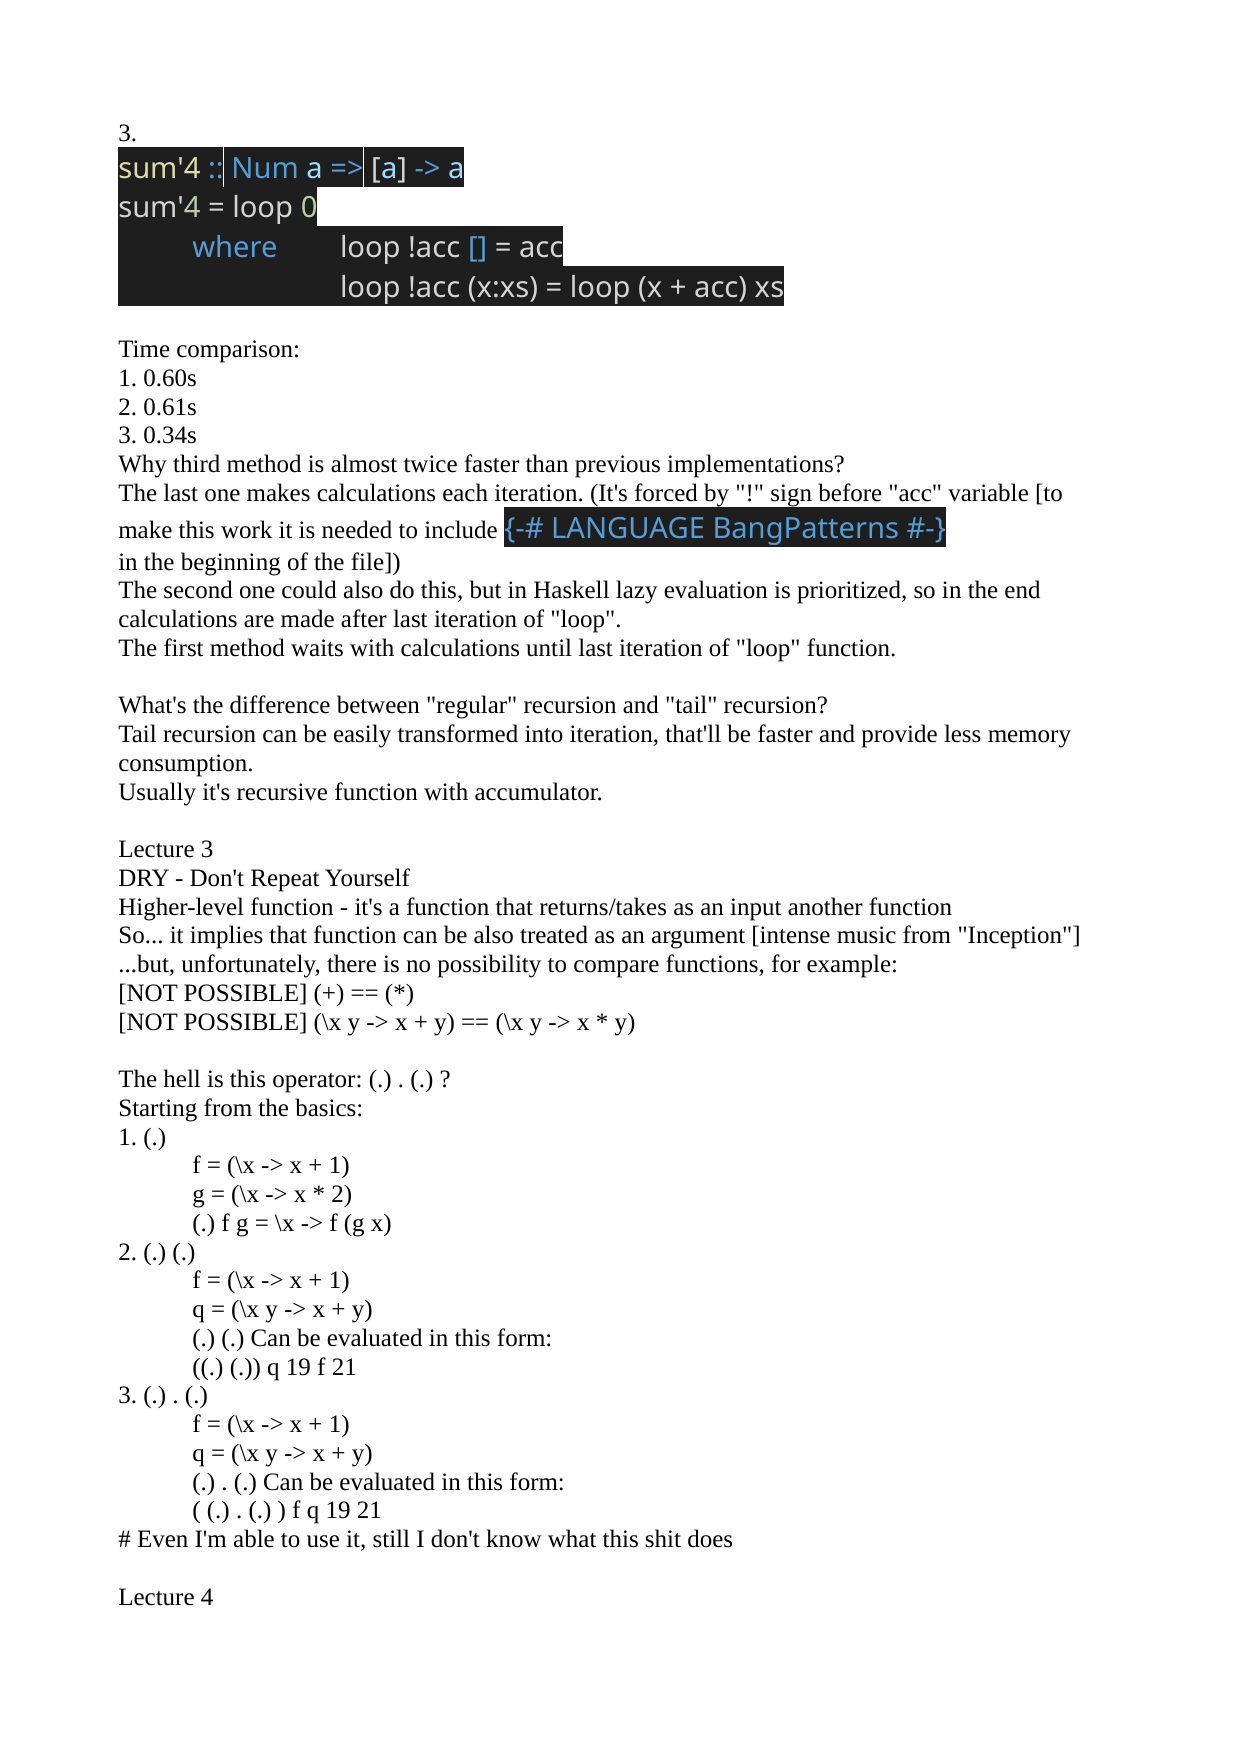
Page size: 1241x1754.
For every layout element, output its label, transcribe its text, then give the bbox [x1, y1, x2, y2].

text 1. 0.60s [118, 363, 1122, 392]
text f = (\x -> x + 1) [118, 1150, 1122, 1179]
text q = (\x y -> x + y) [118, 1438, 1122, 1467]
text where loop !acc [] = acc [118, 226, 1122, 266]
text Usually it's recursive function with accumulator. [118, 777, 1122, 805]
text Why third method is almost twice faster than previous implementations? [118, 449, 1122, 478]
text Tail recursion can be easily transformed into iteration, that'll be faster and provide less memory consumption. [118, 719, 1122, 777]
text Lecture 3 [118, 834, 1122, 863]
text The last one makes calculations each iteration. (It's forced by "!" sign before "acc" variable [to make this work it is needed to include {-# LANGUAGE BangPatterns #-} [118, 478, 1122, 547]
text Lecture 4 [118, 1582, 1122, 1610]
text # Even I'm able to use it, still I don't know what this shit does [118, 1524, 1122, 1553]
text ((.) (.)) q 19 f 21 [118, 1352, 1122, 1380]
text sum'4 = loop 0 [118, 187, 1122, 226]
text The second one could also do this, but in Haskell lazy evaluation is prioritized, so in the end calculations are made after last iteration of "loop". [118, 575, 1122, 633]
text 3. (.) . (.) [118, 1380, 1122, 1409]
text The first method waits with calculations until last iteration of "loop" function. [118, 633, 1122, 662]
text Higher-level function - it's a function that returns/takes as an input another function [118, 892, 1122, 920]
text 3. 0.34s [118, 421, 1122, 449]
text ...but, unfortunately, there is no possibility to compare functions, for example: [118, 949, 1122, 978]
text Time comparison: [118, 334, 1122, 363]
text q = (\x y -> x + y) [118, 1294, 1122, 1323]
text [NOT POSSIBLE] (\x y -> x + y) == (\x y -> x * y) [118, 1007, 1122, 1035]
text g = (\x -> x * 2) [118, 1179, 1122, 1208]
text f = (\x -> x + 1) [118, 1265, 1122, 1294]
text 2. 0.61s [118, 392, 1122, 421]
text f = (\x -> x + 1) [118, 1409, 1122, 1438]
text [NOT POSSIBLE] (+) == (*) [118, 978, 1122, 1007]
text So... it implies that function can be also treated as an argument [intense music from "Inception"] [118, 920, 1122, 949]
text The hell is this operator: (.) . (.) ? [118, 1064, 1122, 1093]
text in the beginning of the file]) [118, 547, 1122, 575]
text 2. (.) (.) [118, 1237, 1122, 1265]
text 3. [118, 118, 1122, 147]
text DRY - Don't Repeat Yourself [118, 863, 1122, 892]
text (.) (.) Can be evaluated in this form: [118, 1323, 1122, 1352]
text What's the difference between "regular" recursion and "tail" recursion? [118, 690, 1122, 719]
text 1. (.) [118, 1122, 1122, 1150]
text ( (.) . (.) ) f q 19 21 [118, 1495, 1122, 1524]
text loop !acc (x:xs) = loop (x + acc) xs [118, 266, 1122, 306]
text Starting from the basics: [118, 1093, 1122, 1122]
text (.) . (.) Can be evaluated in this form: [118, 1467, 1122, 1495]
text sum'4 :: Num a => [a] -> a [118, 147, 1122, 187]
text (.) f g = \x -> f (g x) [118, 1208, 1122, 1237]
